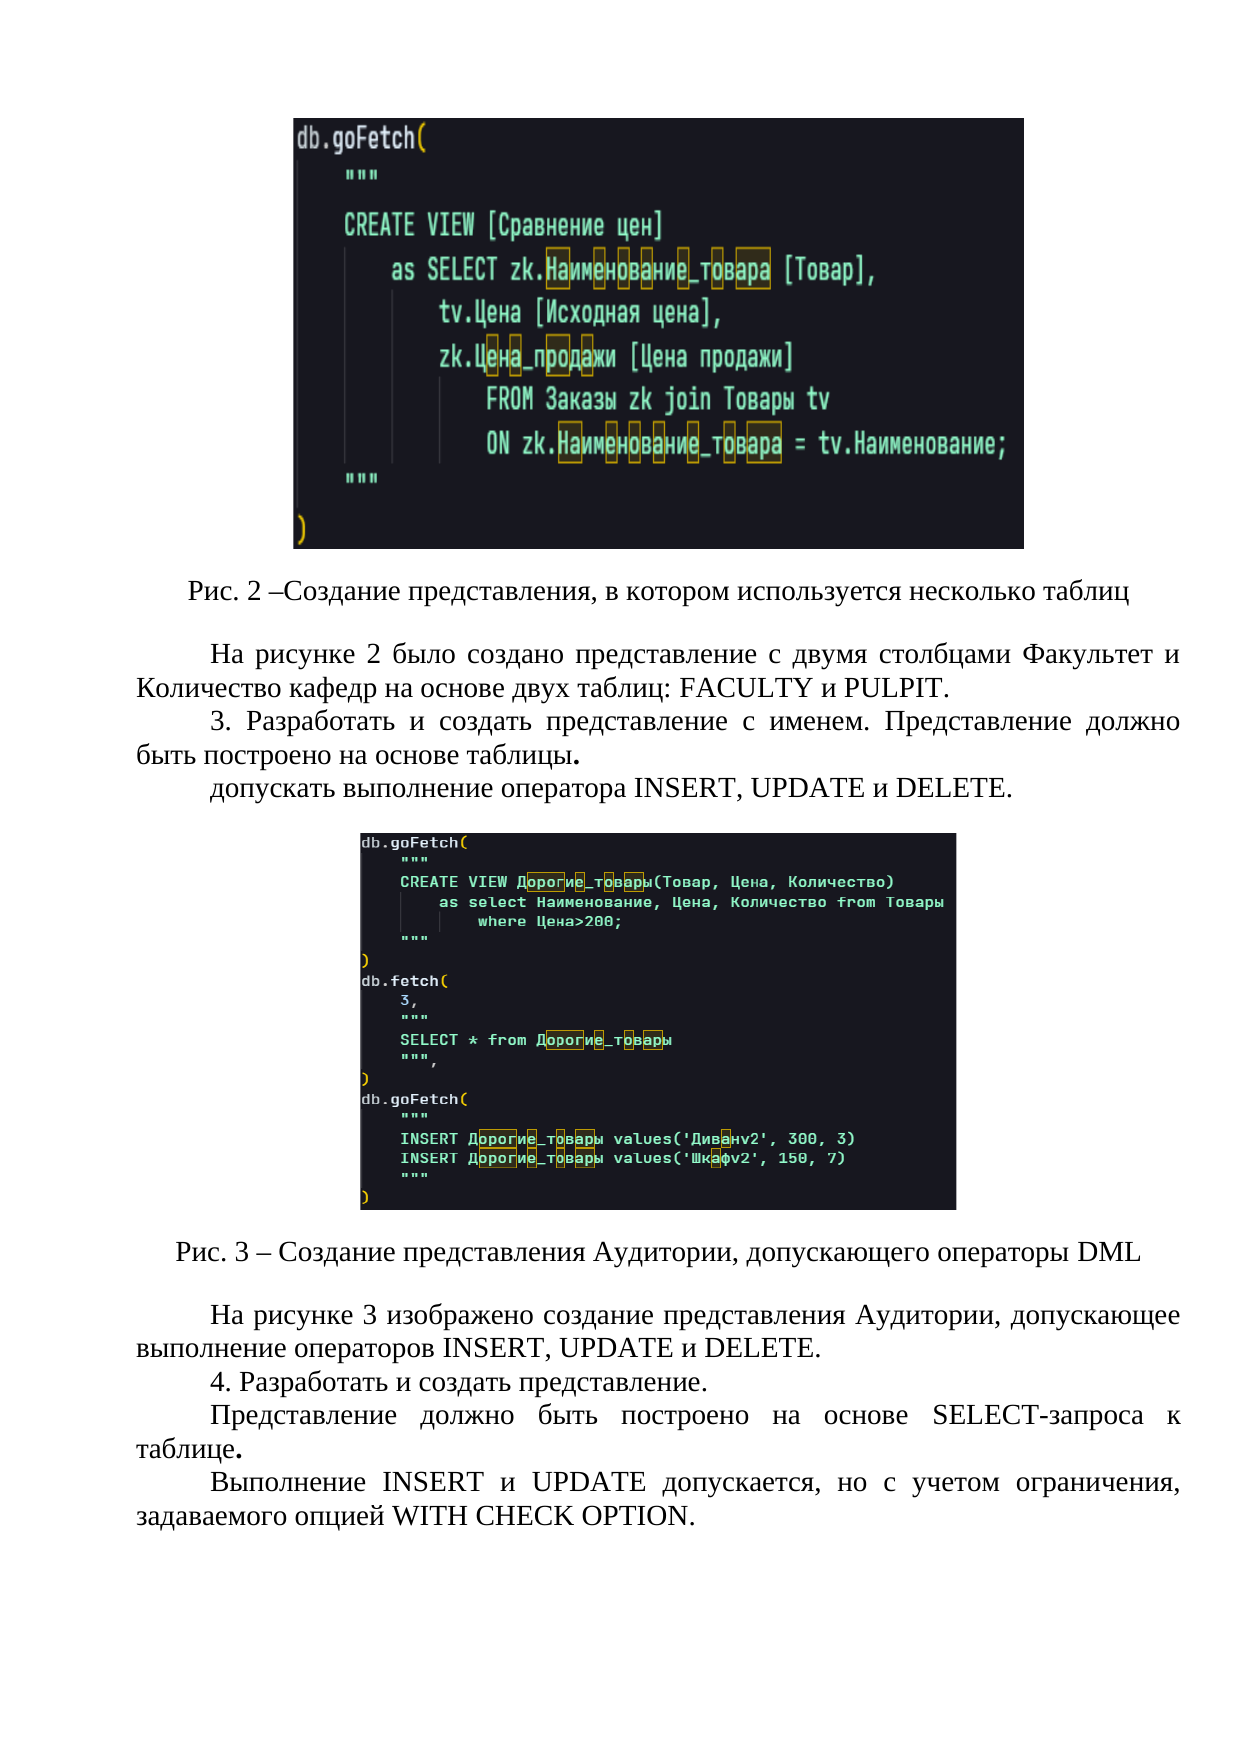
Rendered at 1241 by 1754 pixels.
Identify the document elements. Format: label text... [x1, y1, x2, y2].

text 4. Разработать и создать представление. [136, 1364, 1181, 1397]
text На рисунке 3 изображено создание представления Аудитории, допускающее выполнение операторов INSERT, UPDATE и DELETE. [136, 1297, 1181, 1364]
text допускать выполнение оператора INSERT, UPDATE и DELETE. [136, 770, 1181, 804]
text Рис. 2 –Создание представления, в котором используется несколько таблиц [136, 573, 1181, 607]
text Представление должно быть построено на основе SELECT-запроса к таблице. [136, 1397, 1181, 1464]
text Рис. 3 – Создание представления Аудитории, допускающего операторы DML [136, 1234, 1181, 1268]
text 3. Разработать и создать представление с именем. Представление должно быть построено на основе таблицы. [136, 703, 1181, 770]
text Выполнение INSERT и UPDATE допускается, но с учетом ограничения, задаваемого опцией WITH CHECK OPTION. [136, 1464, 1181, 1532]
picture [360, 833, 957, 1210]
text На рисунке 2 было создано представление с двумя столбцами Факультет и Количество кафедр на основе двух таблиц: FACULTY и PULPIT. [136, 636, 1181, 703]
picture [293, 118, 1024, 549]
